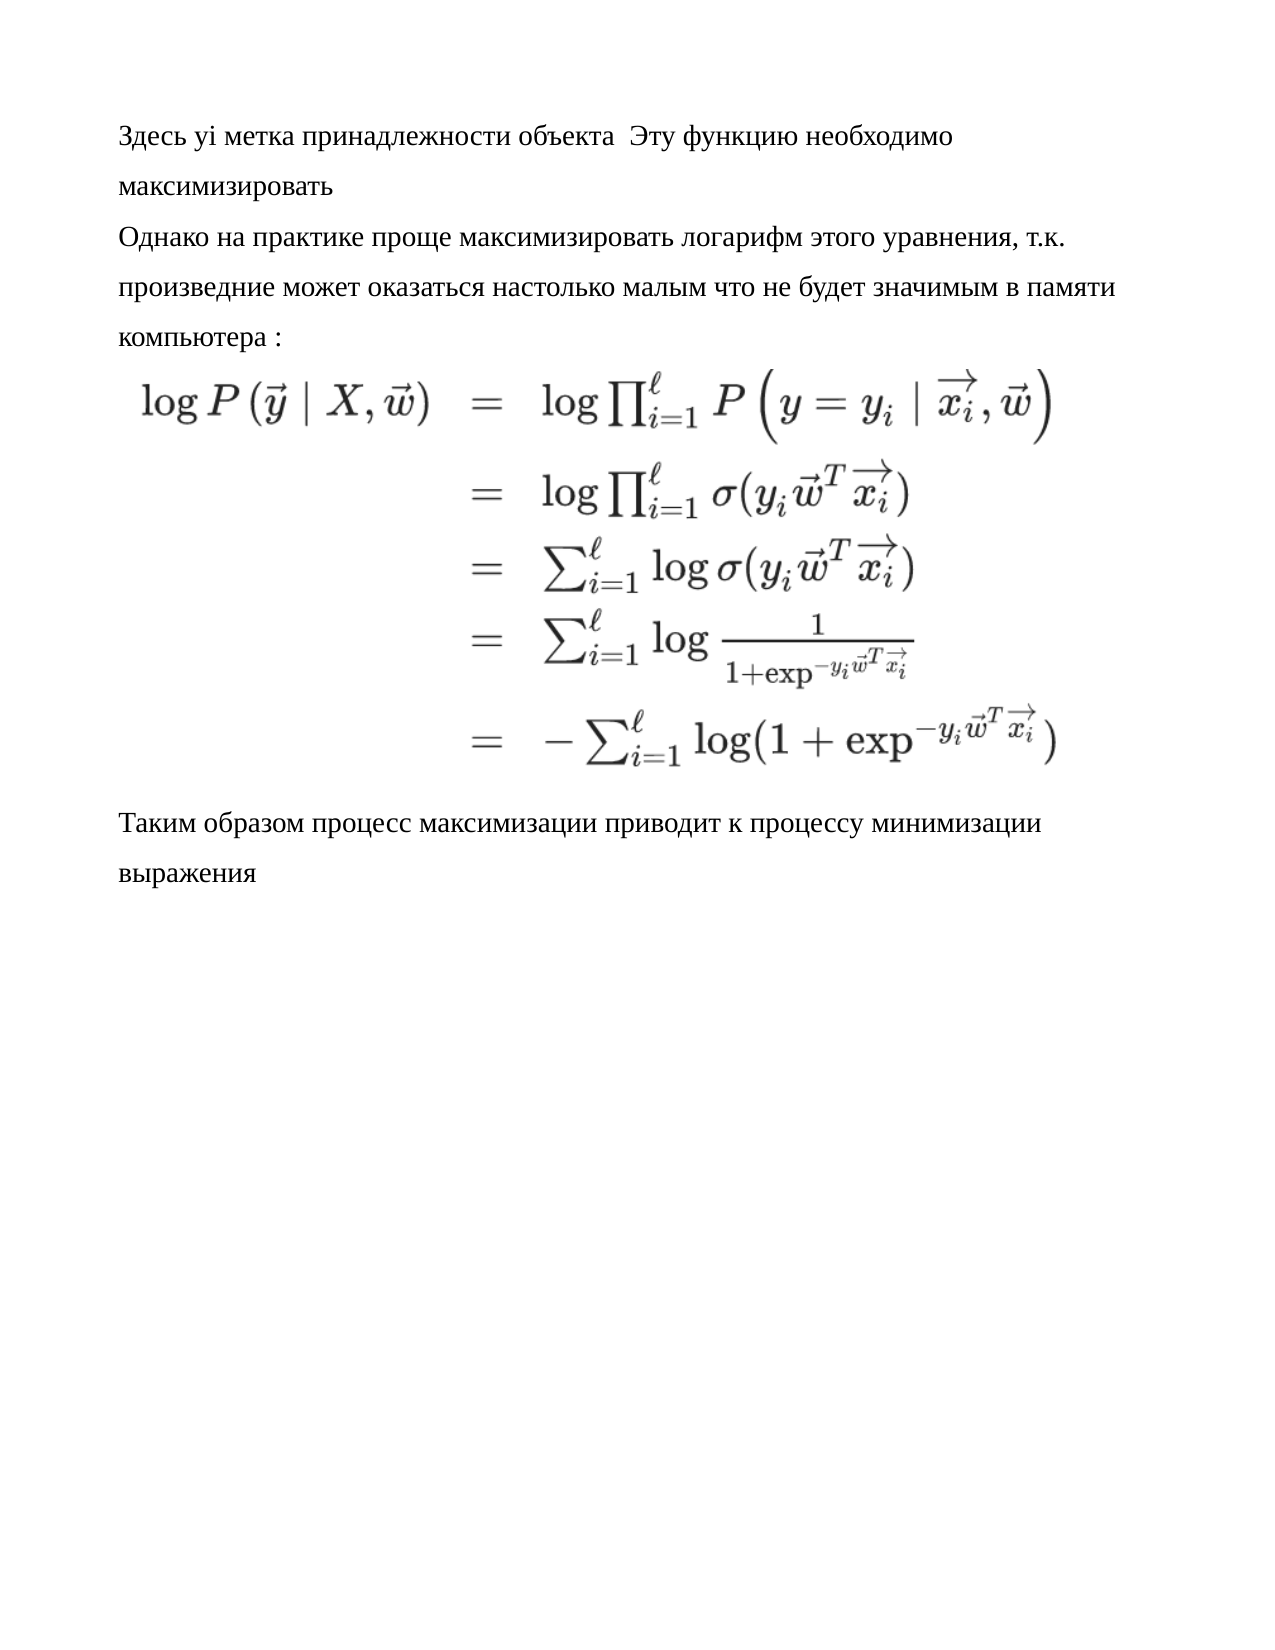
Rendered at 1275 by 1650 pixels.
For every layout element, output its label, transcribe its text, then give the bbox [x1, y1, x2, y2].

text Таким образом процесс максимизации приводит к процессу минимизации выражения [118, 788, 1157, 888]
text Здесь yi метка принадлежности объекта Эту функцию необходимо максимизировать [118, 118, 1157, 202]
picture [118, 369, 1157, 788]
text Однако на практике проще максимизировать логарифм этого уравнения, т.к. произведние может оказаться настолько малым что не будет значимым в памяти компьютера : [118, 219, 1157, 353]
